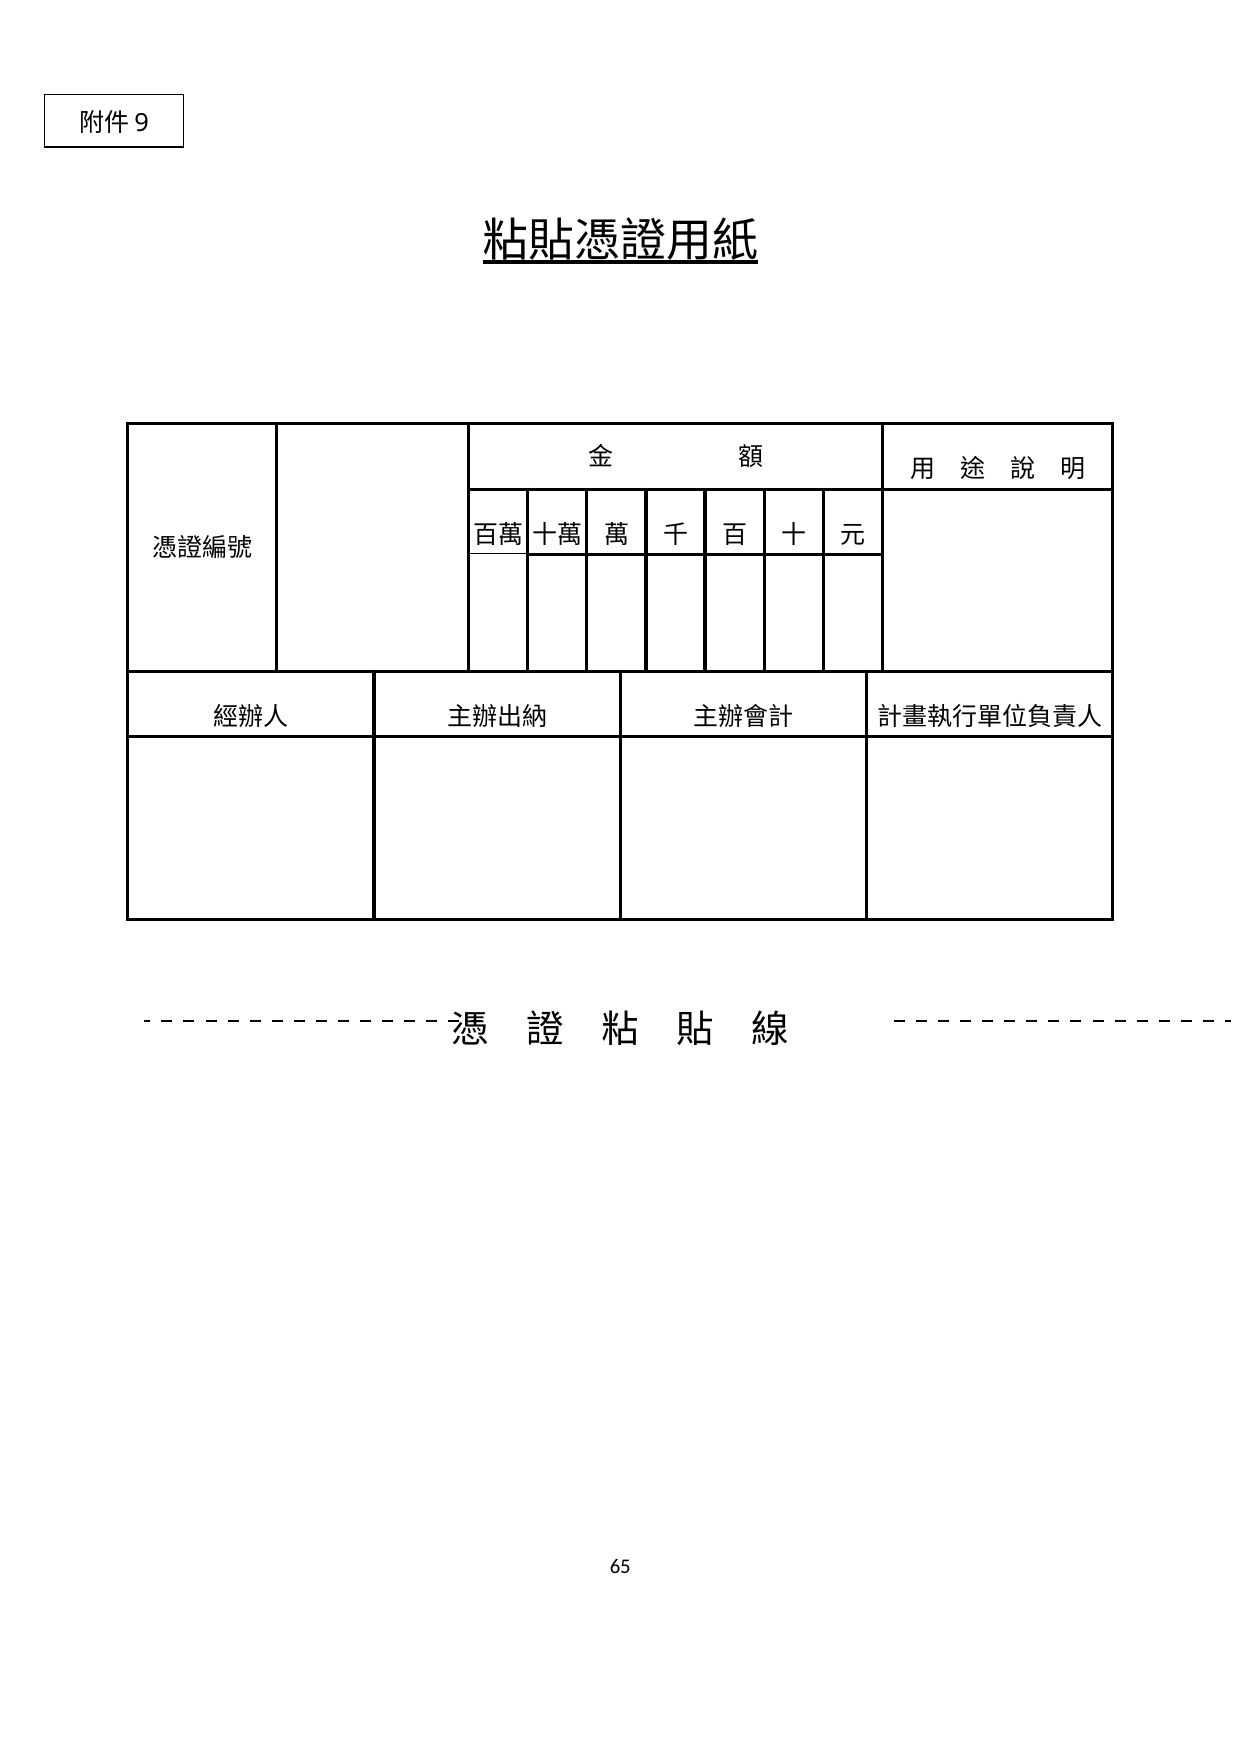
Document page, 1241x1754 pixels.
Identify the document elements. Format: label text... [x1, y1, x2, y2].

table_header [278, 425, 467, 669]
text 憑 證 粘 貼 線 [187, 984, 1053, 1046]
table_header 用 途 說 明 [884, 425, 1111, 487]
table_cell 計畫執行單位負責人 [868, 673, 1111, 735]
table_cell 百 [707, 491, 763, 553]
table_cell 十萬 [529, 491, 585, 553]
table_cell [868, 738, 1111, 918]
table_cell [376, 738, 619, 918]
table_cell 百萬 [470, 491, 526, 553]
table_cell [648, 556, 703, 669]
table_cell 萬 [588, 491, 644, 553]
table_cell [825, 556, 881, 669]
table_cell [707, 556, 763, 669]
table_cell [766, 556, 822, 669]
table_cell 主辦出納 [376, 673, 619, 735]
table_cell 十 [766, 491, 822, 553]
table_cell [622, 738, 865, 918]
table_cell [529, 556, 585, 669]
subtitle [45, 95, 183, 146]
table_cell [470, 554, 526, 669]
table_cell 元 [825, 491, 881, 553]
table_cell [129, 738, 372, 918]
text 附件9 [60, 103, 168, 139]
table_cell 經辦人 [129, 673, 372, 735]
table_cell [588, 556, 644, 669]
table_header 憑證編號 [129, 425, 275, 669]
table_cell [884, 491, 1111, 669]
table_cell 千 [648, 491, 703, 553]
subtitle 粘貼憑證用紙 [187, 164, 1053, 289]
table_cell 主辦會計 [622, 673, 865, 735]
table_header 金 額 [470, 425, 881, 487]
